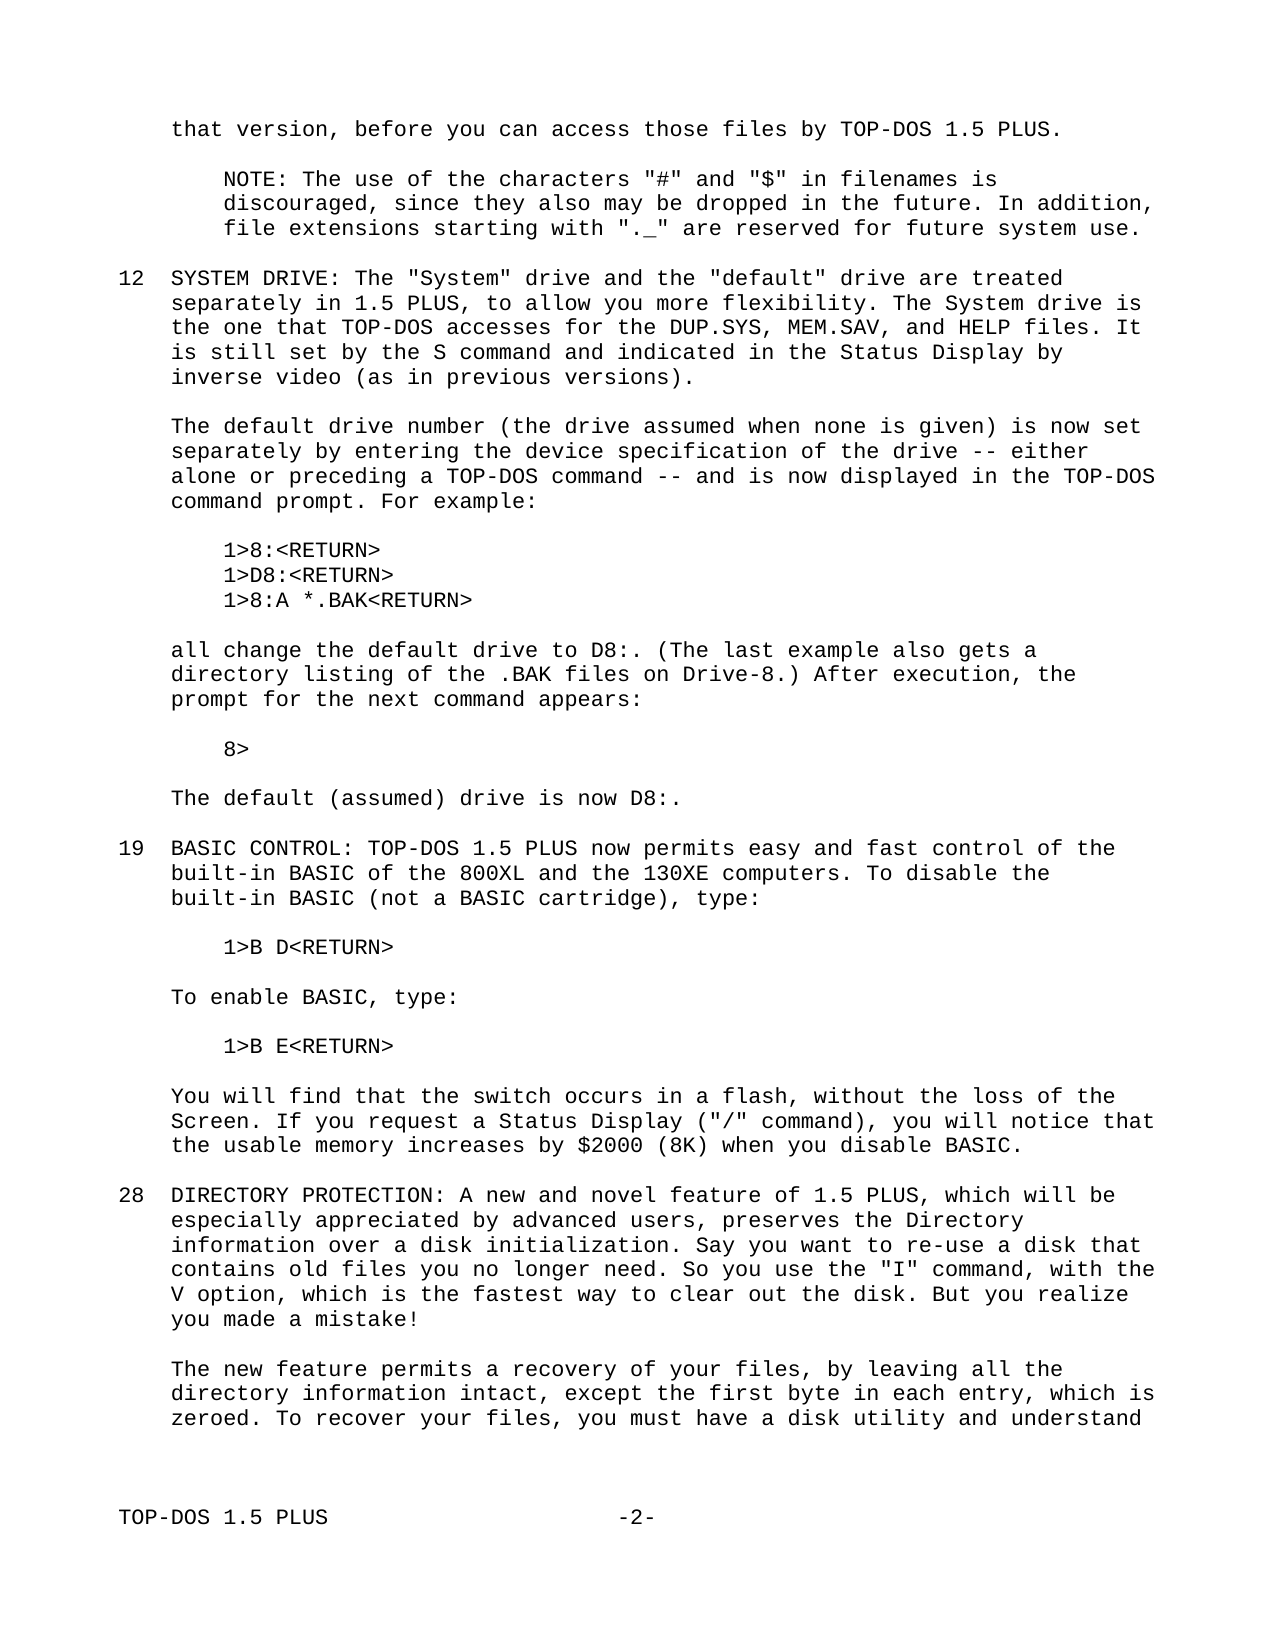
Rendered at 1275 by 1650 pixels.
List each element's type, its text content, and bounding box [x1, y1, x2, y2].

text 1>B E<RETURN> [118, 1035, 1157, 1060]
text NOTE: The use of the characters "#" and "$" in filenames is [118, 168, 1157, 192]
text The new feature permits a recovery of your files, by leaving all the [118, 1358, 1157, 1382]
text The default drive number (the drive assumed when none is given) is now set [118, 416, 1157, 440]
text that version, before you can access those files by TOP-DOS 1.5 PLUS. [118, 118, 1157, 143]
text separately in 1.5 PLUS, to allow you more flexibility. The System drive is [118, 292, 1157, 316]
text you made a mistake! [118, 1308, 1157, 1333]
text Screen. If you request a Status Display ("/" command), you will notice that [118, 1110, 1157, 1134]
text built-in BASIC of the 800XL and the 130XE computers. To disable the [118, 862, 1157, 887]
text 1>8:<RETURN> [118, 539, 1157, 564]
text 1>B D<RETURN> [118, 936, 1157, 961]
text separately by entering the device specification of the drive -- either [118, 440, 1157, 465]
text information over a disk initialization. Say you want to re-use a disk that [118, 1234, 1157, 1258]
text 12 SYSTEM DRIVE: The "System" drive and the "default" drive are treated [118, 267, 1157, 292]
text 1>8:A *.BAK<RETURN> [118, 589, 1157, 614]
text the usable memory increases by $2000 (8K) when you disable BASIC. [118, 1134, 1157, 1159]
text built-in BASIC (not a BASIC cartridge), type: [118, 887, 1157, 911]
text 1>D8:<RETURN> [118, 564, 1157, 589]
text directory listing of the .BAK files on Drive-8.) After execution, the [118, 663, 1157, 688]
text V option, which is the fastest way to clear out the disk. But you realize [118, 1283, 1157, 1308]
text file extensions starting with "._" are reserved for future system use. [118, 217, 1157, 242]
text command prompt. For example: [118, 490, 1157, 515]
text The default (assumed) drive is now D8:. [118, 787, 1157, 812]
text 19 BASIC CONTROL: TOP-DOS 1.5 PLUS now permits easy and fast control of the [118, 837, 1157, 862]
text 28 DIRECTORY PROTECTION: A new and novel feature of 1.5 PLUS, which will be [118, 1184, 1157, 1209]
text prompt for the next command appears: [118, 688, 1157, 713]
text the one that TOP-DOS accesses for the DUP.SYS, MEM.SAV, and HELP files. It [118, 316, 1157, 341]
text 8> [118, 738, 1157, 763]
text contains old files you no longer need. So you use the "I" command, with the [118, 1258, 1157, 1283]
text especially appreciated by advanced users, preserves the Directory [118, 1209, 1157, 1234]
text TOP-DOS 1.5 PLUS -2- [118, 1506, 1157, 1531]
text You will find that the switch occurs in a flash, without the loss of the [118, 1085, 1157, 1110]
text alone or preceding a TOP-DOS command -- and is now displayed in the TOP-DOS [118, 465, 1157, 490]
text all change the default drive to D8:. (The last example also gets a [118, 639, 1157, 663]
text inverse video (as in previous versions). [118, 366, 1157, 391]
text To enable BASIC, type: [118, 986, 1157, 1011]
text is still set by the S command and indicated in the Status Display by [118, 341, 1157, 366]
text discouraged, since they also may be dropped in the future. In addition, [118, 192, 1157, 217]
text zeroed. To recover your files, you must have a disk utility and understand [118, 1407, 1157, 1432]
text directory information intact, except the first byte in each entry, which is [118, 1382, 1157, 1407]
